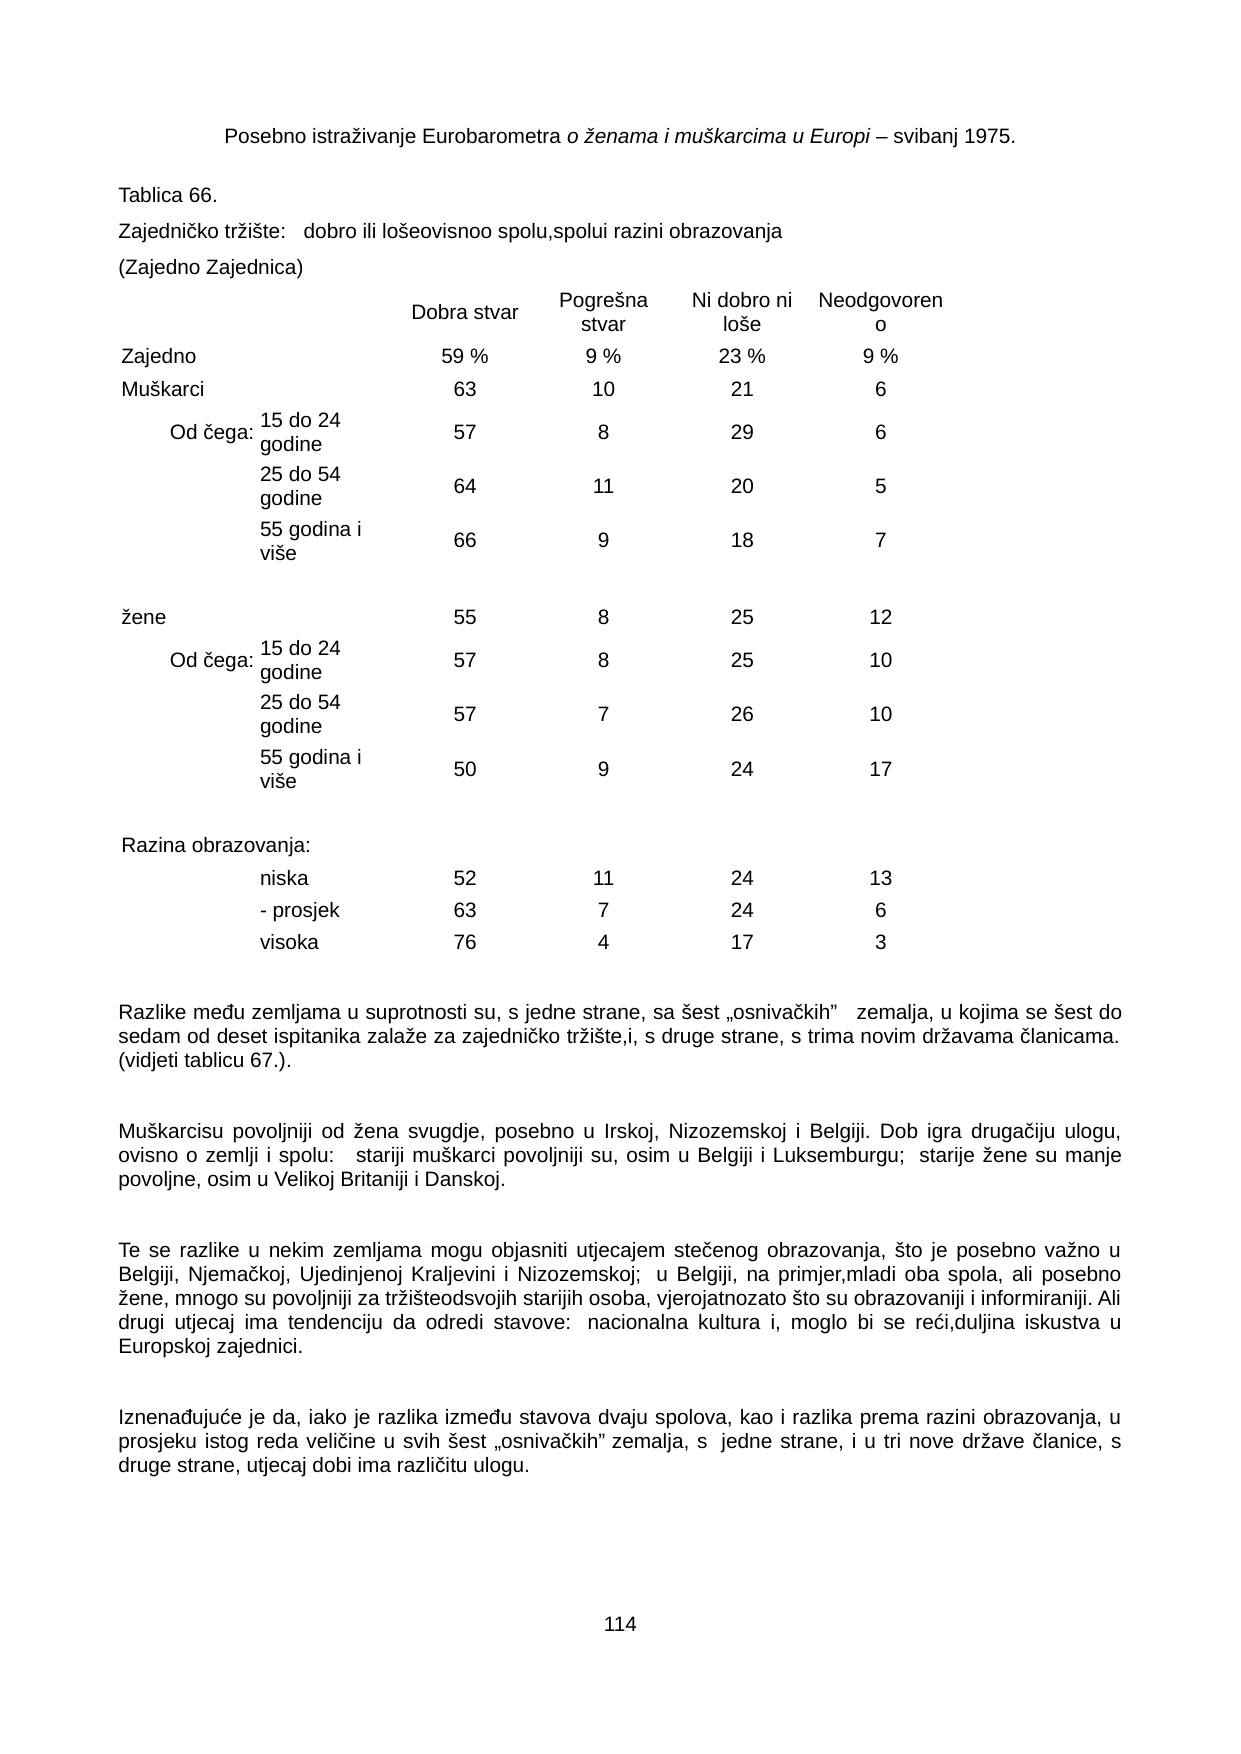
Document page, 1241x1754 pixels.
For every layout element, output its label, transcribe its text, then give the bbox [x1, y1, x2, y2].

table_cell Razina obrazovanja: [118, 829, 395, 861]
table_cell 13 [811, 861, 950, 893]
text Tablica 66. [118, 183, 1122, 207]
table_cell 24 [673, 741, 811, 796]
table_cell 52 [395, 861, 534, 893]
table_cell 20 [673, 459, 811, 512]
text Te se razlike u nekim zemljama mogu objasniti utjecajem stečenog obrazovanja, što je posebno važno u Belgiji, Njemačkoj, Ujedinjenoj Kraljevini i Nizozemskoj; u Belgiji, na primjer,mladi oba spola, ali posebno žene, mnogo su povoljniji za tržišteodsvojih starijih osoba, vjerojatnozato što su obrazovaniji i informiraniji. Ali drugi utjecaj ima tendenciju da odredi stavove: nacionalna kultura i, moglo bi se reći,duljina iskustva u Europskoj zajednici. [118, 1238, 1122, 1358]
table_cell 23 % [673, 340, 811, 372]
table_cell [257, 373, 395, 405]
table_cell 10 [811, 633, 950, 687]
table_cell [118, 741, 257, 796]
text (Zajedno Zajednica) [118, 254, 1122, 278]
table_cell 26 [673, 687, 811, 741]
table_cell 3 [811, 926, 950, 958]
table_header Pogrešna stvar [534, 284, 673, 340]
table_cell 4 [534, 926, 673, 958]
table_cell 7 [534, 687, 673, 741]
table_cell [118, 687, 257, 741]
table_cell [811, 568, 950, 601]
table_cell 55 godina i više [257, 741, 395, 796]
table_cell [673, 568, 811, 601]
table_cell Od čega: [118, 405, 257, 459]
table_cell 57 [395, 405, 534, 459]
table_cell 15 do 24 godine [257, 633, 395, 687]
table_cell 17 [673, 926, 811, 958]
table_cell [118, 894, 257, 926]
table_cell [118, 926, 257, 958]
table_cell 6 [811, 373, 950, 405]
table_cell 6 [811, 405, 950, 459]
table_cell 12 [811, 601, 950, 633]
table_cell 66 [395, 513, 534, 568]
table_cell [257, 601, 395, 633]
table_header Neodgovoreno [811, 284, 950, 340]
table_cell 63 [395, 373, 534, 405]
table_cell 7 [534, 894, 673, 926]
table_cell 59 % [395, 340, 534, 372]
table_cell [118, 513, 257, 568]
table_cell [257, 568, 395, 601]
table_cell [534, 796, 673, 829]
table_cell 17 [811, 741, 950, 796]
table_cell [395, 568, 534, 601]
table_cell [118, 568, 257, 601]
table_cell 8 [534, 633, 673, 687]
table_cell 11 [534, 861, 673, 893]
table_cell [257, 340, 395, 372]
table_cell 11 [534, 459, 673, 512]
table_cell 9 [534, 513, 673, 568]
table_cell Muškarci [118, 373, 257, 405]
table_cell 25 [673, 633, 811, 687]
table_cell Zajedno [118, 340, 257, 372]
table_cell 50 [395, 741, 534, 796]
table_cell 9 % [811, 340, 950, 372]
table_header [257, 284, 395, 340]
table_cell 57 [395, 633, 534, 687]
table_cell 10 [534, 373, 673, 405]
table_cell 29 [673, 405, 811, 459]
table_cell [395, 796, 534, 829]
table_cell 15 do 24 godine [257, 405, 395, 459]
table_cell 6 [811, 894, 950, 926]
table_cell [534, 568, 673, 601]
table_cell 25 [673, 601, 811, 633]
table_cell [118, 796, 257, 829]
table_cell [118, 459, 257, 512]
table_cell [673, 829, 811, 861]
table_cell 24 [673, 861, 811, 893]
table_header [118, 284, 257, 340]
text Iznenađujuće je da, iako je razlika između stavova dvaju spolova, kao i razlika prema razini obrazovanja, u prosjeku istog reda veličine u svih šest „osnivačkih” zemalja, s jedne strane, i u tri nove države članice, s druge strane, utjecaj dobi ima različitu ulogu. [118, 1405, 1122, 1477]
table_cell [395, 829, 534, 861]
table_cell 10 [811, 687, 950, 741]
table_cell 57 [395, 687, 534, 741]
text Muškarcisu povoljniji od žena svugdje, posebno u Irskoj, Nizozemskoj i Belgiji. Dob igra drugačiju ulogu, ovisno o zemlji i spolu: stariji muškarci povoljniji su, osim u Belgiji i Luksemburgu; starije žene su manje povoljne, osim u Velikoj Britaniji i Danskoj. [118, 1119, 1122, 1191]
table_cell 76 [395, 926, 534, 958]
text Razlike među zemljama u suprotnosti su, s jedne strane, sa šest „osnivačkih” zemalja, u kojima se šest do sedam od deset ispitanika zalaže za zajedničko tržište,i, s druge strane, s trima novim državama članicama. (vidjeti tablicu 67.). [118, 1000, 1122, 1072]
table_cell 9 % [534, 340, 673, 372]
table_cell niska [257, 861, 395, 893]
table_cell 21 [673, 373, 811, 405]
table_cell 55 godina i više [257, 513, 395, 568]
table_cell [811, 796, 950, 829]
table_cell 24 [673, 894, 811, 926]
table_cell 7 [811, 513, 950, 568]
table_cell 63 [395, 894, 534, 926]
table_cell 18 [673, 513, 811, 568]
table_cell [534, 829, 673, 861]
table_cell žene [118, 601, 257, 633]
table_cell [673, 796, 811, 829]
table_cell Od čega: [118, 633, 257, 687]
text Zajedničko tržište: dobro ili lošeovisnoo spolu,spolui razini obrazovanja [118, 219, 1122, 243]
table_cell 5 [811, 459, 950, 512]
table_cell [118, 861, 257, 893]
table_cell 9 [534, 741, 673, 796]
table_cell - prosjek [257, 894, 395, 926]
table_cell 64 [395, 459, 534, 512]
table_cell 25 do 54 godine [257, 459, 395, 512]
table_cell 25 do 54 godine [257, 687, 395, 741]
table_header Ni dobro ni loše [673, 284, 811, 340]
table_cell 55 [395, 601, 534, 633]
table_cell 8 [534, 405, 673, 459]
table_cell visoka [257, 926, 395, 958]
table_cell 8 [534, 601, 673, 633]
table_cell [811, 829, 950, 861]
table_cell [257, 796, 395, 829]
table_header Dobra stvar [395, 284, 534, 340]
